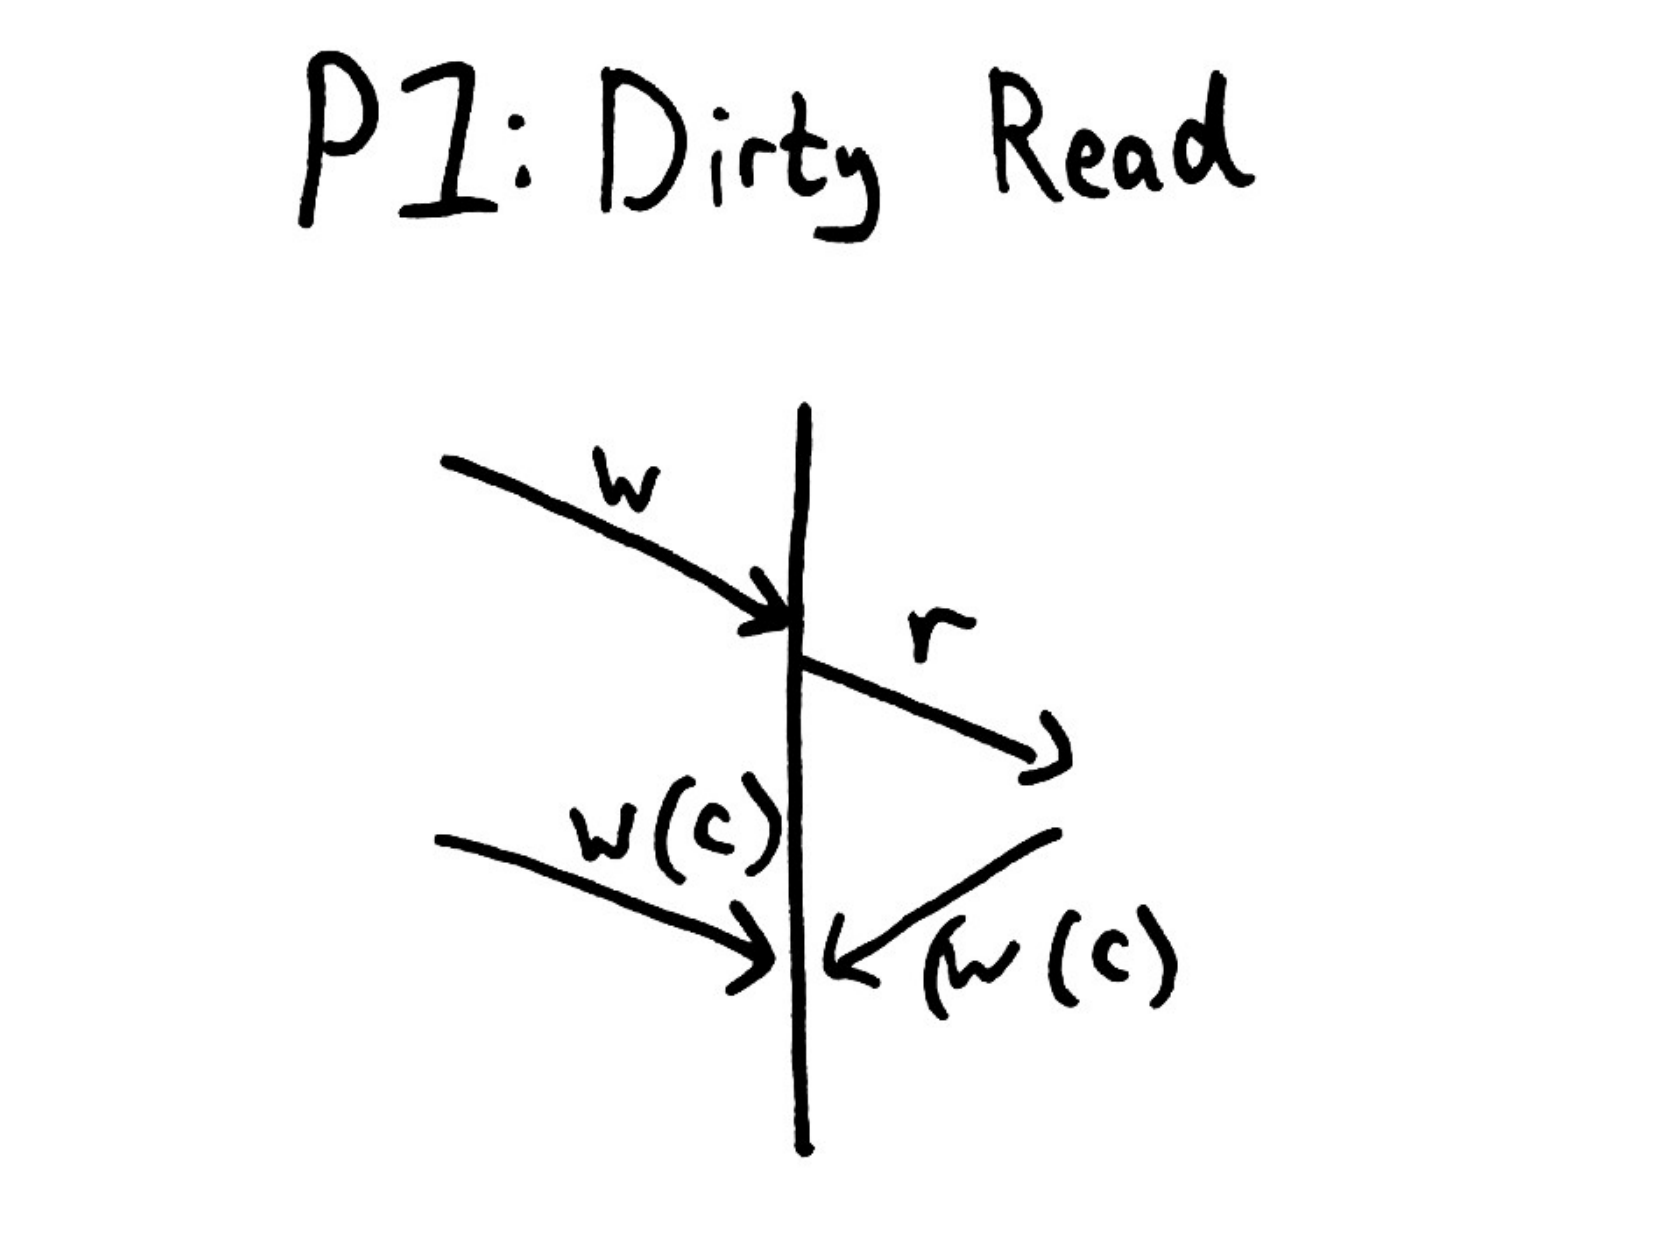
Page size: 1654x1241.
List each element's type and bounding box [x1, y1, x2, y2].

picture [195, 4, 1383, 1241]
